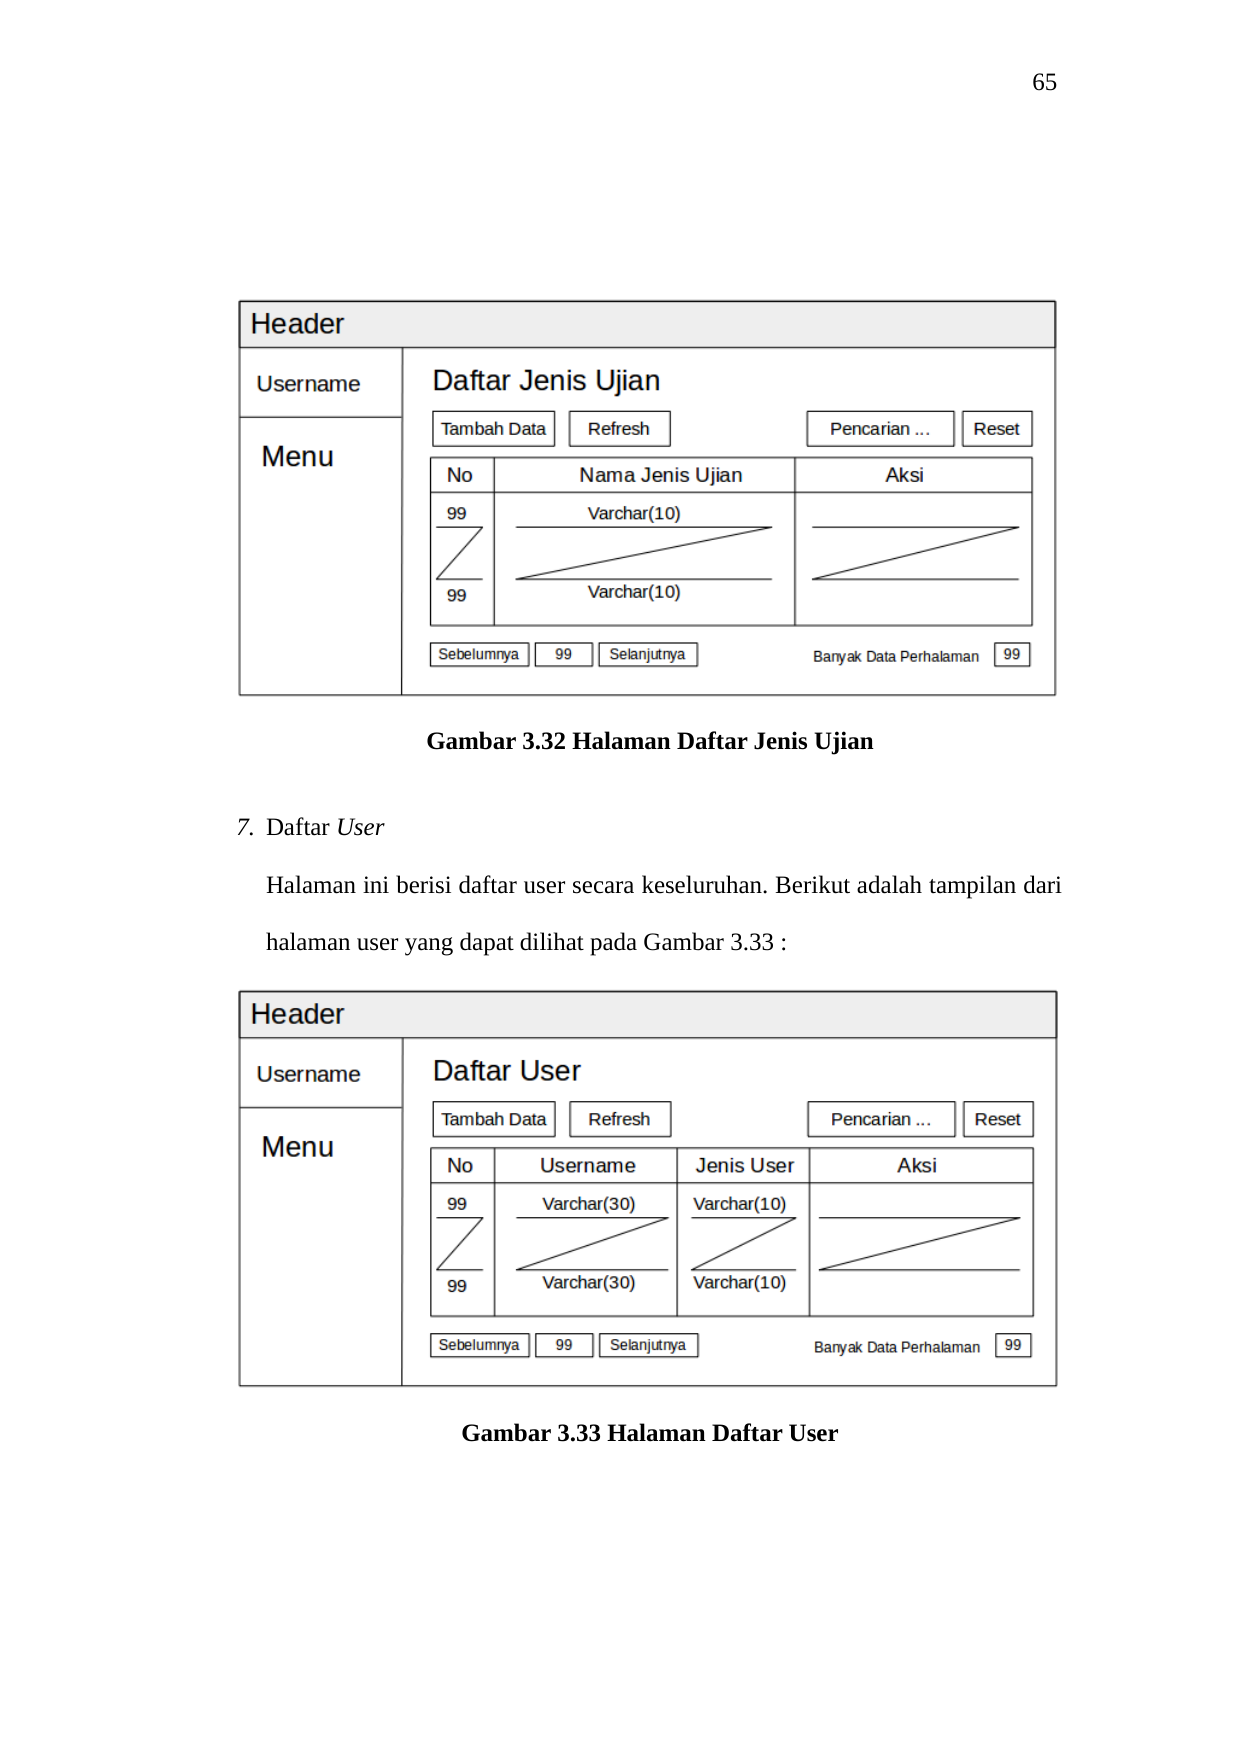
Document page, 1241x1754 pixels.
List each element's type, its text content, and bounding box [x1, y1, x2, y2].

picture [236, 295, 1064, 698]
list Halaman ini berisi daftar user secara keseluruhan. Berikut adalah tampilan dari halaman user yang dapat dilihat pada Gambar 3.33 : [236, 870, 1063, 956]
list Daftar User [236, 812, 1063, 841]
picture [236, 984, 1064, 1390]
text Gambar 3.33 Halaman Daftar User [236, 1390, 1063, 1447]
text Gambar 3.32 Halaman Daftar Jenis Ujian [236, 698, 1063, 755]
